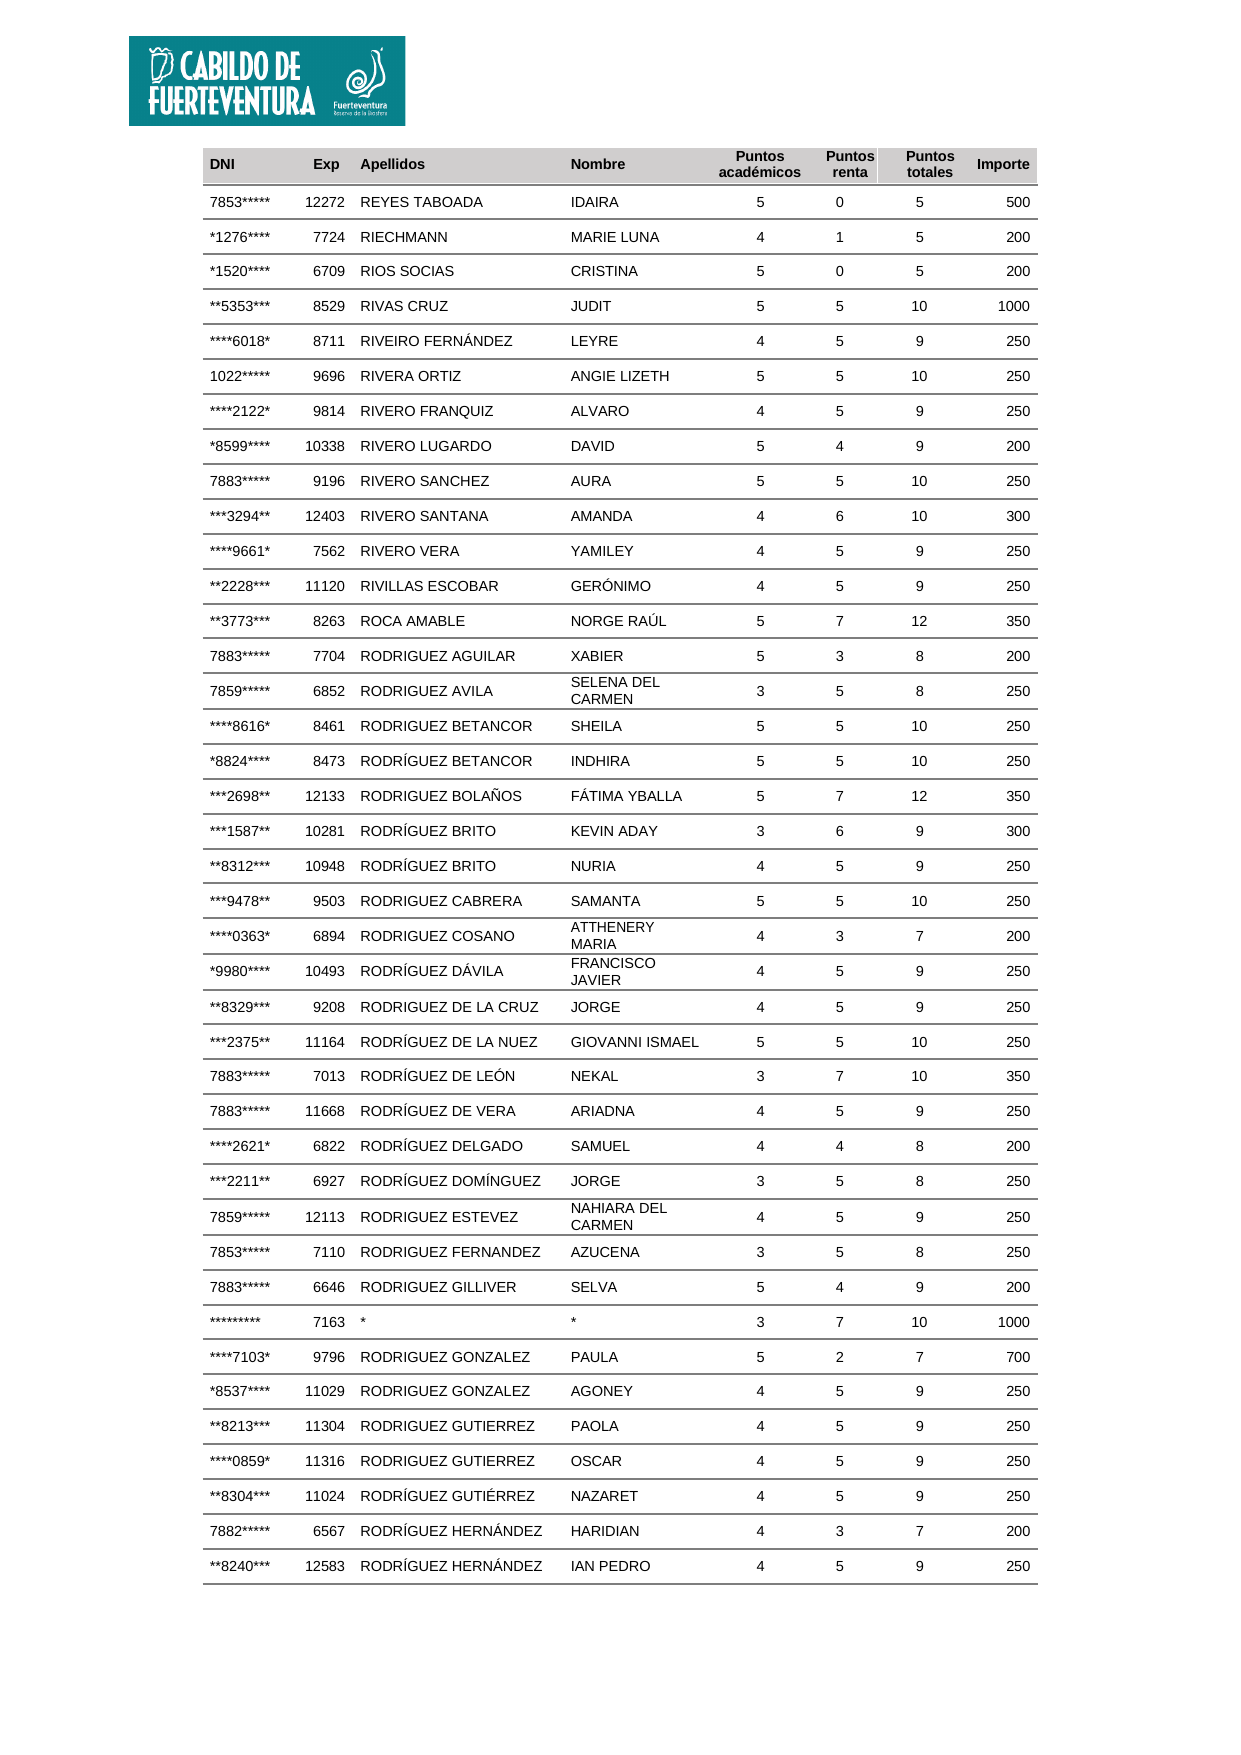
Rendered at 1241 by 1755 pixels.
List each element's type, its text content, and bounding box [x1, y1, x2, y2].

table_cell RODRIGUEZ AGUILAR [353, 639, 556, 672]
table_cell *9980**** [203, 955, 288, 988]
table_cell 9 [878, 991, 952, 1023]
table_cell RODRÍGUEZ BETANCOR [353, 745, 556, 777]
table_cell 6927 [288, 1165, 353, 1198]
table_cell ****2621* [203, 1130, 288, 1163]
table_cell 12272 [288, 186, 353, 218]
table_cell AMANDA [556, 500, 713, 532]
table_cell 12113 [288, 1200, 353, 1234]
table_cell RODRIGUEZ GUTIERREZ [353, 1410, 556, 1443]
table_cell 5 [800, 360, 877, 393]
table_cell NEKAL [556, 1060, 713, 1093]
table_cell 250 [952, 535, 1037, 567]
table_cell 250 [952, 1025, 1037, 1058]
table_cell RIVERO SANTANA [353, 500, 556, 532]
table_cell 4 [713, 1095, 800, 1128]
table_cell 10 [878, 465, 952, 498]
table_cell 7883***** [203, 1095, 288, 1128]
table_cell 4 [713, 919, 800, 953]
table_cell 10 [878, 745, 952, 777]
table_cell 5 [800, 290, 877, 323]
table_cell 1000 [952, 1306, 1037, 1338]
table_header Importe [952, 148, 1037, 183]
table_cell ****7103* [203, 1340, 288, 1373]
table_cell ****9661* [203, 535, 288, 567]
table_cell 6894 [288, 919, 353, 953]
table_cell 7110 [288, 1236, 353, 1268]
table_cell 250 [952, 1236, 1037, 1268]
table_cell 5 [713, 884, 800, 917]
table_cell 5 [713, 290, 800, 323]
table_cell JORGE [556, 991, 713, 1023]
table_cell 5 [800, 674, 877, 708]
table_cell 250 [952, 674, 1037, 708]
table_cell 4 [713, 1200, 800, 1234]
table_cell 5 [800, 1445, 877, 1478]
table_cell 9 [878, 570, 952, 602]
table_cell 250 [952, 1410, 1037, 1443]
table_cell 11668 [288, 1095, 353, 1128]
table_cell 3 [713, 815, 800, 847]
table_cell 5 [800, 710, 877, 743]
table_cell RODRÍGUEZ HERNÁNDEZ [353, 1515, 556, 1548]
table_cell ***1587** [203, 815, 288, 847]
table_cell ***9478** [203, 884, 288, 917]
table_cell 5 [878, 255, 952, 288]
table_cell 12583 [288, 1550, 353, 1583]
table_cell SAMUEL [556, 1130, 713, 1163]
table_cell 3 [713, 674, 800, 708]
table_cell 5 [878, 186, 952, 218]
table_cell 250 [952, 1550, 1037, 1583]
table_header Exp [288, 148, 353, 183]
table_cell 8 [878, 1130, 952, 1163]
table_cell 250 [952, 1165, 1037, 1198]
table_cell 11024 [288, 1480, 353, 1513]
table_cell 4 [713, 850, 800, 882]
table_cell 10 [878, 1060, 952, 1093]
table_cell NURIA [556, 850, 713, 882]
table_cell 4 [713, 500, 800, 532]
table_cell AURA [556, 465, 713, 498]
table_cell 11029 [288, 1375, 353, 1408]
table_cell RODRÍGUEZ DE VERA [353, 1095, 556, 1128]
table_cell 5 [800, 1095, 877, 1128]
table_cell 4 [713, 1480, 800, 1513]
table_cell 7704 [288, 639, 353, 672]
table_cell 6646 [288, 1271, 353, 1303]
table_cell GERÓNIMO [556, 570, 713, 602]
table_cell 6567 [288, 1515, 353, 1548]
table_cell 2 [800, 1340, 877, 1373]
table_cell 250 [952, 325, 1037, 358]
table_cell CRISTINA [556, 255, 713, 288]
table_cell 200 [952, 430, 1037, 463]
table_cell 9814 [288, 395, 353, 428]
table_cell SELENA DEL CARMEN [556, 674, 713, 708]
table_cell 5 [878, 220, 952, 253]
table_cell 9 [878, 1200, 952, 1234]
table_cell NAHIARA DEL CARMEN [556, 1200, 713, 1234]
table_cell 10281 [288, 815, 353, 847]
table_cell 3 [800, 1515, 877, 1548]
table_cell **8304*** [203, 1480, 288, 1513]
table_cell ***2211** [203, 1165, 288, 1198]
table_cell 0 [800, 255, 877, 288]
table_cell 10 [878, 884, 952, 917]
table_cell RIVERO SANCHEZ [353, 465, 556, 498]
table_cell 5 [800, 570, 877, 602]
table_cell 7013 [288, 1060, 353, 1093]
table_cell 5 [713, 1340, 800, 1373]
table_cell 5 [800, 535, 877, 567]
table_cell *8599**** [203, 430, 288, 463]
table_cell 5 [800, 1375, 877, 1408]
table_cell 7883***** [203, 639, 288, 672]
table_cell 250 [952, 1480, 1037, 1513]
table_cell 700 [952, 1340, 1037, 1373]
table_cell 9796 [288, 1340, 353, 1373]
table_cell RODRÍGUEZ DÁVILA [353, 955, 556, 988]
table_cell 5 [800, 395, 877, 428]
table_cell 8529 [288, 290, 353, 323]
table_cell RODRÍGUEZ HERNÁNDEZ [353, 1550, 556, 1583]
table_cell 7883***** [203, 1060, 288, 1093]
table_cell 250 [952, 991, 1037, 1023]
table_cell 8473 [288, 745, 353, 777]
table_cell ***3294** [203, 500, 288, 532]
table_cell RODRÍGUEZ DE LA NUEZ [353, 1025, 556, 1058]
table_cell 200 [952, 220, 1037, 253]
table_cell 9 [878, 325, 952, 358]
table_cell RIVERA ORTIZ [353, 360, 556, 393]
table_cell 7 [800, 780, 877, 812]
table_cell 300 [952, 500, 1037, 532]
table_cell RODRÍGUEZ BRITO [353, 815, 556, 847]
table_cell 1 [800, 220, 877, 253]
table_cell 9 [878, 395, 952, 428]
table_cell ***2375** [203, 1025, 288, 1058]
table_cell 500 [952, 186, 1037, 218]
table_cell 7859***** [203, 1200, 288, 1234]
table_cell 3 [800, 639, 877, 672]
table_cell **8213*** [203, 1410, 288, 1443]
table_cell 3 [713, 1165, 800, 1198]
table_cell ****6018* [203, 325, 288, 358]
table_cell RODRIGUEZ COSANO [353, 919, 556, 953]
table_cell 7853***** [203, 1236, 288, 1268]
table_cell 7562 [288, 535, 353, 567]
table_cell 5 [713, 465, 800, 498]
table_cell 4 [713, 1445, 800, 1478]
table_cell 9503 [288, 884, 353, 917]
table_cell 250 [952, 465, 1037, 498]
table_cell 350 [952, 605, 1037, 637]
table_cell RODRIGUEZ GONZALEZ [353, 1340, 556, 1373]
table_cell 10 [878, 290, 952, 323]
table_header Puntos renta [800, 148, 877, 183]
table_cell 5 [800, 1025, 877, 1058]
table_cell RODRIGUEZ AVILA [353, 674, 556, 708]
table_cell 9 [878, 850, 952, 882]
table_cell MARIE LUNA [556, 220, 713, 253]
table_cell 5 [800, 991, 877, 1023]
table_cell RIVERO LUGARDO [353, 430, 556, 463]
table_cell REYES TABOADA [353, 186, 556, 218]
table_cell 250 [952, 1200, 1037, 1234]
table_cell AGONEY [556, 1375, 713, 1408]
table_cell RODRÍGUEZ GUTIÉRREZ [353, 1480, 556, 1513]
table_cell 5 [713, 639, 800, 672]
table_cell 1000 [952, 290, 1037, 323]
table_cell XABIER [556, 639, 713, 672]
table_cell 5 [800, 955, 877, 988]
table_cell 8 [878, 1236, 952, 1268]
table_cell 8 [878, 674, 952, 708]
table_header Puntos totales [878, 148, 952, 183]
table_cell 4 [713, 220, 800, 253]
table_cell 5 [713, 745, 800, 777]
table_cell 10948 [288, 850, 353, 882]
table_cell 3 [713, 1060, 800, 1093]
table_cell 7853***** [203, 186, 288, 218]
table_cell * [353, 1306, 556, 1338]
table_cell RODRÍGUEZ DOMÍNGUEZ [353, 1165, 556, 1198]
table_cell ********* [203, 1306, 288, 1338]
table_cell RODRIGUEZ ESTEVEZ [353, 1200, 556, 1234]
table_cell 10338 [288, 430, 353, 463]
table_cell 250 [952, 884, 1037, 917]
table_cell 3 [713, 1236, 800, 1268]
table_cell 200 [952, 639, 1037, 672]
table_cell RODRIGUEZ FERNANDEZ [353, 1236, 556, 1268]
table_cell 200 [952, 1130, 1037, 1163]
table_cell *1276**** [203, 220, 288, 253]
table_cell 3 [713, 1306, 800, 1338]
table_cell 9 [878, 1480, 952, 1513]
table_cell 6 [800, 500, 877, 532]
table_cell 6 [800, 815, 877, 847]
table_cell NAZARET [556, 1480, 713, 1513]
table_cell 12 [878, 605, 952, 637]
table_cell 5 [713, 1025, 800, 1058]
table_cell RIVEIRO FERNÁNDEZ [353, 325, 556, 358]
table_cell 250 [952, 570, 1037, 602]
table_cell SELVA [556, 1271, 713, 1303]
table_cell 350 [952, 780, 1037, 812]
table_cell RODRIGUEZ GUTIERREZ [353, 1445, 556, 1478]
table_cell *8824**** [203, 745, 288, 777]
table_cell 250 [952, 745, 1037, 777]
table_cell 7883***** [203, 1271, 288, 1303]
table_cell 11120 [288, 570, 353, 602]
table_cell 9 [878, 1375, 952, 1408]
table_cell 5 [800, 1200, 877, 1234]
table_cell 9 [878, 1445, 952, 1478]
table_cell 4 [713, 325, 800, 358]
table_cell 4 [713, 1375, 800, 1408]
table_cell 4 [713, 991, 800, 1023]
table_cell 9196 [288, 465, 353, 498]
table_cell 4 [713, 1130, 800, 1163]
table_cell ****8616* [203, 710, 288, 743]
table_cell 7882***** [203, 1515, 288, 1548]
table_cell 4 [713, 570, 800, 602]
table_cell RODRIGUEZ DE LA CRUZ [353, 991, 556, 1023]
table_cell JUDIT [556, 290, 713, 323]
table_cell ALVARO [556, 395, 713, 428]
table_cell RODRIGUEZ BETANCOR [353, 710, 556, 743]
table_cell YAMILEY [556, 535, 713, 567]
table_cell RIVERO VERA [353, 535, 556, 567]
table_cell ATTHENERY MARIA [556, 919, 713, 953]
table_cell 250 [952, 395, 1037, 428]
table_cell 4 [800, 1130, 877, 1163]
table_cell 8 [878, 639, 952, 672]
table_cell 7163 [288, 1306, 353, 1338]
table_cell 7883***** [203, 465, 288, 498]
table_cell 5 [713, 605, 800, 637]
table_cell 4 [713, 1515, 800, 1548]
table_cell 9696 [288, 360, 353, 393]
table_cell PAULA [556, 1340, 713, 1373]
table_cell 10493 [288, 955, 353, 988]
table_cell 7 [878, 1340, 952, 1373]
table_cell 200 [952, 919, 1037, 953]
table_cell 8461 [288, 710, 353, 743]
table_cell 0 [800, 186, 877, 218]
table_cell 4 [713, 955, 800, 988]
table_cell 5 [800, 745, 877, 777]
table_cell * [556, 1306, 713, 1338]
table_cell *8537**** [203, 1375, 288, 1408]
table_cell 11316 [288, 1445, 353, 1478]
table_cell **8240*** [203, 1550, 288, 1583]
table_cell 5 [800, 1410, 877, 1443]
table_cell ****0363* [203, 919, 288, 953]
table_cell 5 [800, 884, 877, 917]
table_header Apellidos [353, 148, 556, 183]
table_cell 250 [952, 1095, 1037, 1128]
table_cell RIVILLAS ESCOBAR [353, 570, 556, 602]
table_cell 9208 [288, 991, 353, 1023]
table_cell RIECHMANN [353, 220, 556, 253]
table_header DNI [203, 148, 288, 183]
table_cell 250 [952, 850, 1037, 882]
table_cell JORGE [556, 1165, 713, 1198]
table_cell 10 [878, 360, 952, 393]
table_cell SAMANTA [556, 884, 713, 917]
table_cell OSCAR [556, 1445, 713, 1478]
table_cell 9 [878, 1271, 952, 1303]
table_cell 5 [800, 1550, 877, 1583]
table_cell RIVERO FRANQUIZ [353, 395, 556, 428]
table_cell **3773*** [203, 605, 288, 637]
table_cell 12133 [288, 780, 353, 812]
table_cell 9 [878, 430, 952, 463]
table_cell 250 [952, 360, 1037, 393]
table_cell LEYRE [556, 325, 713, 358]
table_cell 5 [713, 360, 800, 393]
table_cell *1520**** [203, 255, 288, 288]
table_cell HARIDIAN [556, 1515, 713, 1548]
table_cell 4 [800, 1271, 877, 1303]
table_cell 6822 [288, 1130, 353, 1163]
table_cell 5 [713, 710, 800, 743]
table_cell 5 [800, 1236, 877, 1268]
table_cell 5 [800, 1480, 877, 1513]
table_cell 7 [800, 1306, 877, 1338]
table_cell 9 [878, 1410, 952, 1443]
table_cell 10 [878, 1306, 952, 1338]
table_cell **8312*** [203, 850, 288, 882]
table_cell ***2698** [203, 780, 288, 812]
table_cell 350 [952, 1060, 1037, 1093]
table_cell 1022***** [203, 360, 288, 393]
table_cell ROCA AMABLE [353, 605, 556, 637]
table_cell RODRÍGUEZ DE LEÓN [353, 1060, 556, 1093]
table_cell **8329*** [203, 991, 288, 1023]
table_cell KEVIN ADAY [556, 815, 713, 847]
table_cell RODRIGUEZ GONZALEZ [353, 1375, 556, 1408]
table_cell 10 [878, 1025, 952, 1058]
table_cell 4 [713, 535, 800, 567]
table_cell 300 [952, 815, 1037, 847]
table_cell 4 [713, 1410, 800, 1443]
table_cell 8263 [288, 605, 353, 637]
table_cell 4 [713, 1550, 800, 1583]
table_cell 3 [800, 919, 877, 953]
table_cell RODRÍGUEZ DELGADO [353, 1130, 556, 1163]
table_cell 7 [800, 605, 877, 637]
table_cell 7724 [288, 220, 353, 253]
table_cell 200 [952, 1515, 1037, 1548]
table_cell 5 [800, 850, 877, 882]
table_cell 8711 [288, 325, 353, 358]
table_cell **5353*** [203, 290, 288, 323]
table_cell **2228*** [203, 570, 288, 602]
table_cell 5 [800, 465, 877, 498]
table_cell RODRIGUEZ BOLAÑOS [353, 780, 556, 812]
table_cell 7 [800, 1060, 877, 1093]
table_cell IDAIRA [556, 186, 713, 218]
table_cell ****0859* [203, 1445, 288, 1478]
table_cell GIOVANNI ISMAEL [556, 1025, 713, 1058]
table_cell 6709 [288, 255, 353, 288]
table_cell RODRIGUEZ CABRERA [353, 884, 556, 917]
table_cell 7 [878, 919, 952, 953]
table_cell 4 [800, 430, 877, 463]
table_cell 250 [952, 1445, 1037, 1478]
table_cell 5 [800, 325, 877, 358]
table_cell 11164 [288, 1025, 353, 1058]
table_cell 5 [713, 430, 800, 463]
table_cell RIVAS CRUZ [353, 290, 556, 323]
table_cell ARIADNA [556, 1095, 713, 1128]
table_header Puntos académicos [713, 148, 800, 183]
table_cell 5 [713, 780, 800, 812]
table_cell 10 [878, 500, 952, 532]
table_cell 9 [878, 815, 952, 847]
table_cell 5 [713, 186, 800, 218]
table_cell 6852 [288, 674, 353, 708]
table_cell 9 [878, 1550, 952, 1583]
table_cell 9 [878, 955, 952, 988]
table_cell RIOS SOCIAS [353, 255, 556, 288]
table_cell 250 [952, 710, 1037, 743]
table_cell IAN PEDRO [556, 1550, 713, 1583]
table_cell ANGIE LIZETH [556, 360, 713, 393]
table_cell 12 [878, 780, 952, 812]
table_cell 5 [800, 1165, 877, 1198]
table_cell 9 [878, 535, 952, 567]
table_cell 7 [878, 1515, 952, 1548]
table_cell 11304 [288, 1410, 353, 1443]
table_cell RODRÍGUEZ BRITO [353, 850, 556, 882]
table_cell FRANCISCO JAVIER [556, 955, 713, 988]
table_cell 10 [878, 710, 952, 743]
table_cell 12403 [288, 500, 353, 532]
table_cell PAOLA [556, 1410, 713, 1443]
table_cell 8 [878, 1165, 952, 1198]
table_cell ****2122* [203, 395, 288, 428]
table_cell SHEILA [556, 710, 713, 743]
table_cell 9 [878, 1095, 952, 1128]
table_cell 250 [952, 1375, 1037, 1408]
table_cell 250 [952, 955, 1037, 988]
table_cell FÁTIMA YBALLA [556, 780, 713, 812]
table_cell 7859***** [203, 674, 288, 708]
table_cell 5 [713, 255, 800, 288]
table_cell 200 [952, 255, 1037, 288]
table_cell NORGE RAÚL [556, 605, 713, 637]
table_header Nombre [556, 148, 713, 183]
table_cell 200 [952, 1271, 1037, 1303]
table_cell AZUCENA [556, 1236, 713, 1268]
table_cell 5 [713, 1271, 800, 1303]
table_cell INDHIRA [556, 745, 713, 777]
table_cell RODRIGUEZ GILLIVER [353, 1271, 556, 1303]
table_cell 4 [713, 395, 800, 428]
table_cell DAVID [556, 430, 713, 463]
